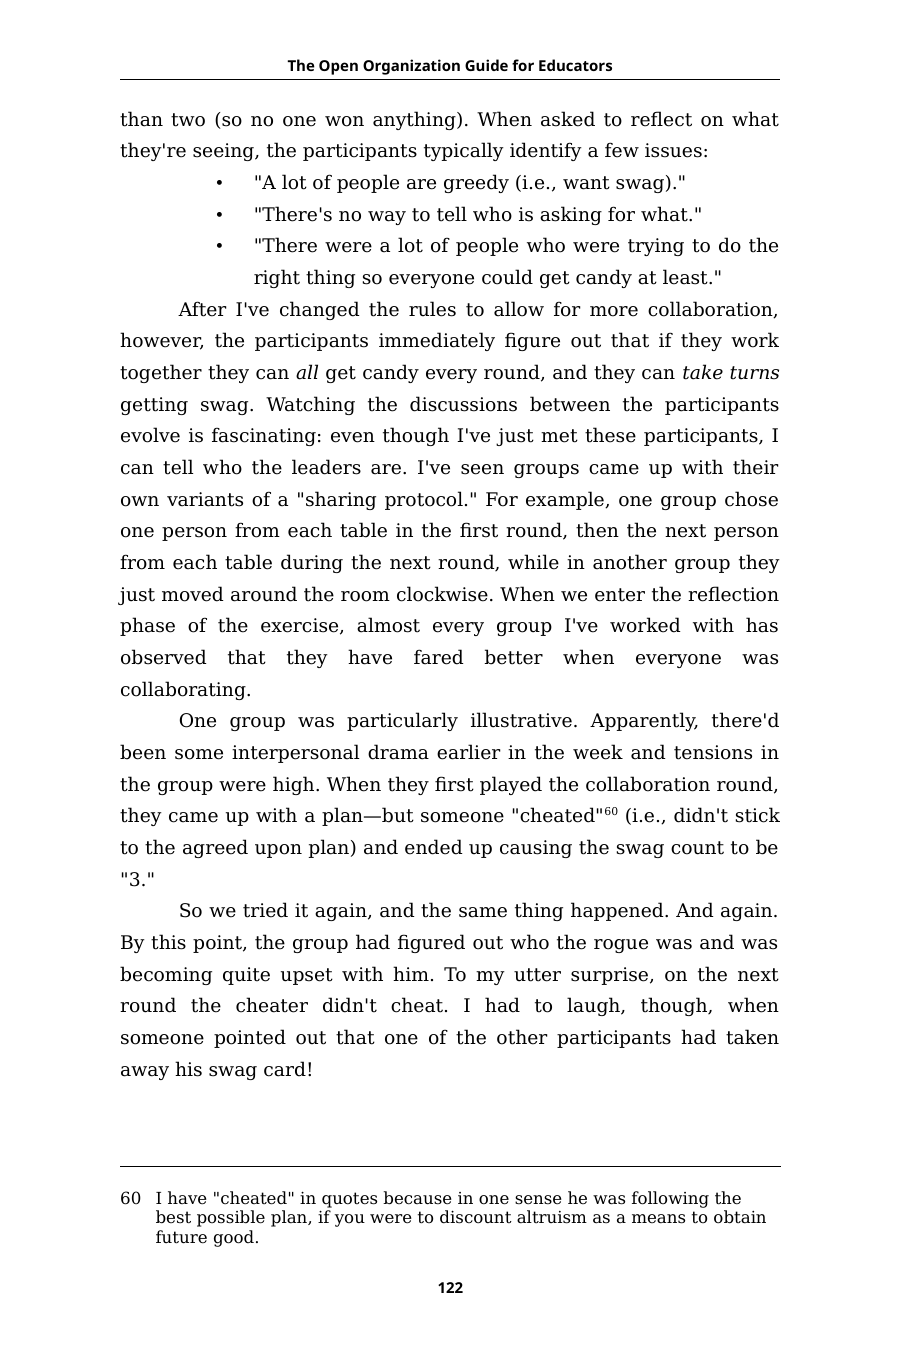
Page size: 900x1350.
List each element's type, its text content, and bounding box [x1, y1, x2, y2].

text One group was particularly illustrative. Apparently, there'd been some interpersonal drama earlier in the week and tensions in the group were high. When they first played the collaboration round, they came up with a plan—but someone "cheated" (i.e., didn't stick to the agreed upon plan) and ended up causing the swag count to be "3." [120, 710, 780, 891]
list "A lot of people are greedy (i.e., want swag)." [216, 172, 780, 194]
text than two (so no one won anything). When asked to reflect on what they're seeing, the participants typically identify a few issues: [120, 109, 780, 162]
list "There's no way to tell who is asking for what." [216, 204, 780, 226]
list "There were a lot of people who were trying to do the right thing so everyone could get candy at least." [216, 235, 780, 289]
text After I've changed the rules to allow for more collaboration, however, the participants immediately figure out that if they work together they can all get candy every round, and they can take turns getting swag. Watching the discussions between the participants evolve is fascinating: even though I've just met these participants, I can tell who the leaders are. I've seen groups came up with their own variants of a "sharing protocol." For example, one group chose one person from each table in the first round, then the next person from each table during the next round, while in another group they just moved around the room clockwise. When we enter the reflection phase of the exercise, almost every group I've worked with has observed that they have fared better when everyone was collaborating. [120, 299, 780, 701]
text I have "cheated" in quotes because in one sense he was following the best possible plan, if you were to discount altruism as a means to obtain future good. [120, 1189, 780, 1247]
text So we tried it again, and the same thing happened. And again. By this point, the group had figured out who the rogue was and was becoming quite upset with him. To my utter surprise, on the next round the cheater didn't cheat. I had to laugh, though, when someone pointed out that one of the other participants had taken away his swag card! [120, 900, 780, 1081]
